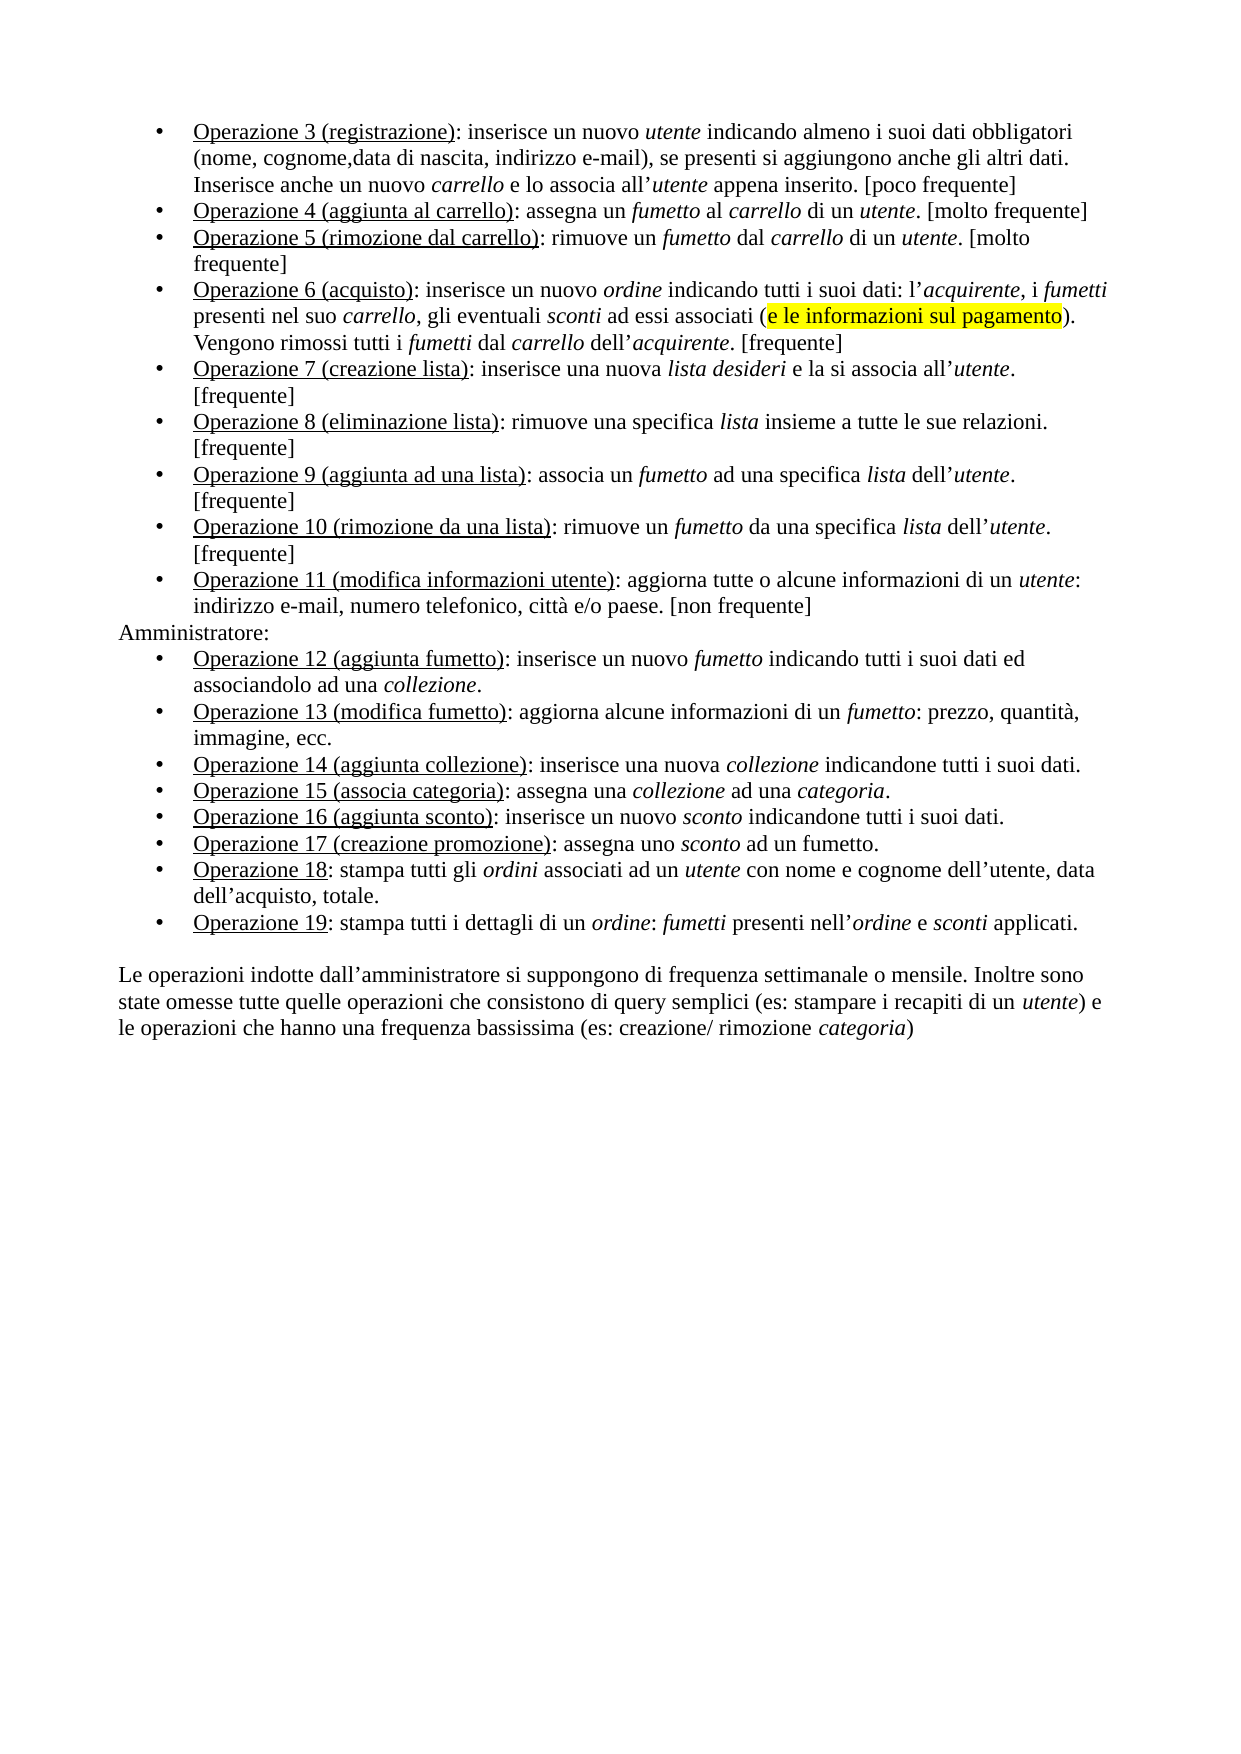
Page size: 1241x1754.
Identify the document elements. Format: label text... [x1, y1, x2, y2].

list Operazione 4 (aggiunta al carrello): assegna un fumetto al carrello di un utente. [molto frequente] [156, 197, 1122, 223]
list Operazione 5 (rimozione dal carrello): rimuove un fumetto dal carrello di un utente. [molto frequente] [156, 223, 1122, 276]
list Operazione 18: stampa tutti gli ordini associati ad un utente con nome e cognome dell’utente, data dell’acquisto, totale. [156, 856, 1122, 909]
list Operazione 12 (aggiunta fumetto): inserisce un nuovo fumetto indicando tutti i suoi dati ed associandolo ad una collezione. [156, 645, 1122, 698]
list Operazione 13 (modifica fumetto): aggiorna alcune informazioni di un fumetto: prezzo, quantità, immagine, ecc. [156, 698, 1122, 751]
list Operazione 19: stampa tutti i dettagli di un ordine: fumetti presenti nell’ordine e sconti applicati. [156, 909, 1122, 935]
list Operazione 10 (rimozione da una lista): rimuove un fumetto da una specifica lista dell’utente. [frequente] [156, 513, 1122, 566]
list Operazione 8 (eliminazione lista): rimuove una specifica lista insieme a tutte le sue relazioni. [frequente] [156, 408, 1122, 461]
list Operazione 9 (aggiunta ad una lista): associa un fumetto ad una specifica lista dell’utente. [frequente] [156, 461, 1122, 513]
list Operazione 7 (creazione lista): inserisce una nuova lista desideri e la si associa all’utente. [frequente] [156, 355, 1122, 408]
list Operazione 3 (registrazione): inserisce un nuovo utente indicando almeno i suoi dati obbligatori (nome, cognome,data di nascita, indirizzo e-mail), se presenti si aggiungono anche gli altri dati. Inserisce anche un nuovo carrello e lo associa all’utente appena inserito. [poco frequente] [156, 118, 1122, 197]
list Operazione 14 (aggiunta collezione): inserisce una nuova collezione indicandone tutti i suoi dati. [156, 751, 1122, 777]
text Amministratore: [118, 619, 1122, 645]
list Operazione 15 (associa categoria): assegna una collezione ad una categoria. [156, 777, 1122, 803]
list Operazione 16 (aggiunta sconto): inserisce un nuovo sconto indicandone tutti i suoi dati. [156, 803, 1122, 830]
list Operazione 17 (creazione promozione): assegna uno sconto ad un fumetto. [156, 830, 1122, 856]
text Le operazioni indotte dall’amministratore si suppongono di frequenza settimanale o mensile. Inoltre sono state omesse tutte quelle operazioni che consistono di query semplici (es: stampare i recapiti di un utente) e le operazioni che hanno una frequenza bassissima (es: creazione/ rimozione categoria) [118, 961, 1122, 1041]
list Operazione 11 (modifica informazioni utente): aggiorna tutte o alcune informazioni di un utente: indirizzo e-mail, numero telefonico, città e/o paese. [non frequente] [156, 566, 1122, 619]
list Operazione 6 (acquisto): inserisce un nuovo ordine indicando tutti i suoi dati: l’acquirente, i fumetti presenti nel suo carrello, gli eventuali sconti ad essi associati (e le informazioni sul pagamento). Vengono rimossi tutti i fumetti dal carrello dell’acquirente. [frequente] [156, 276, 1122, 355]
